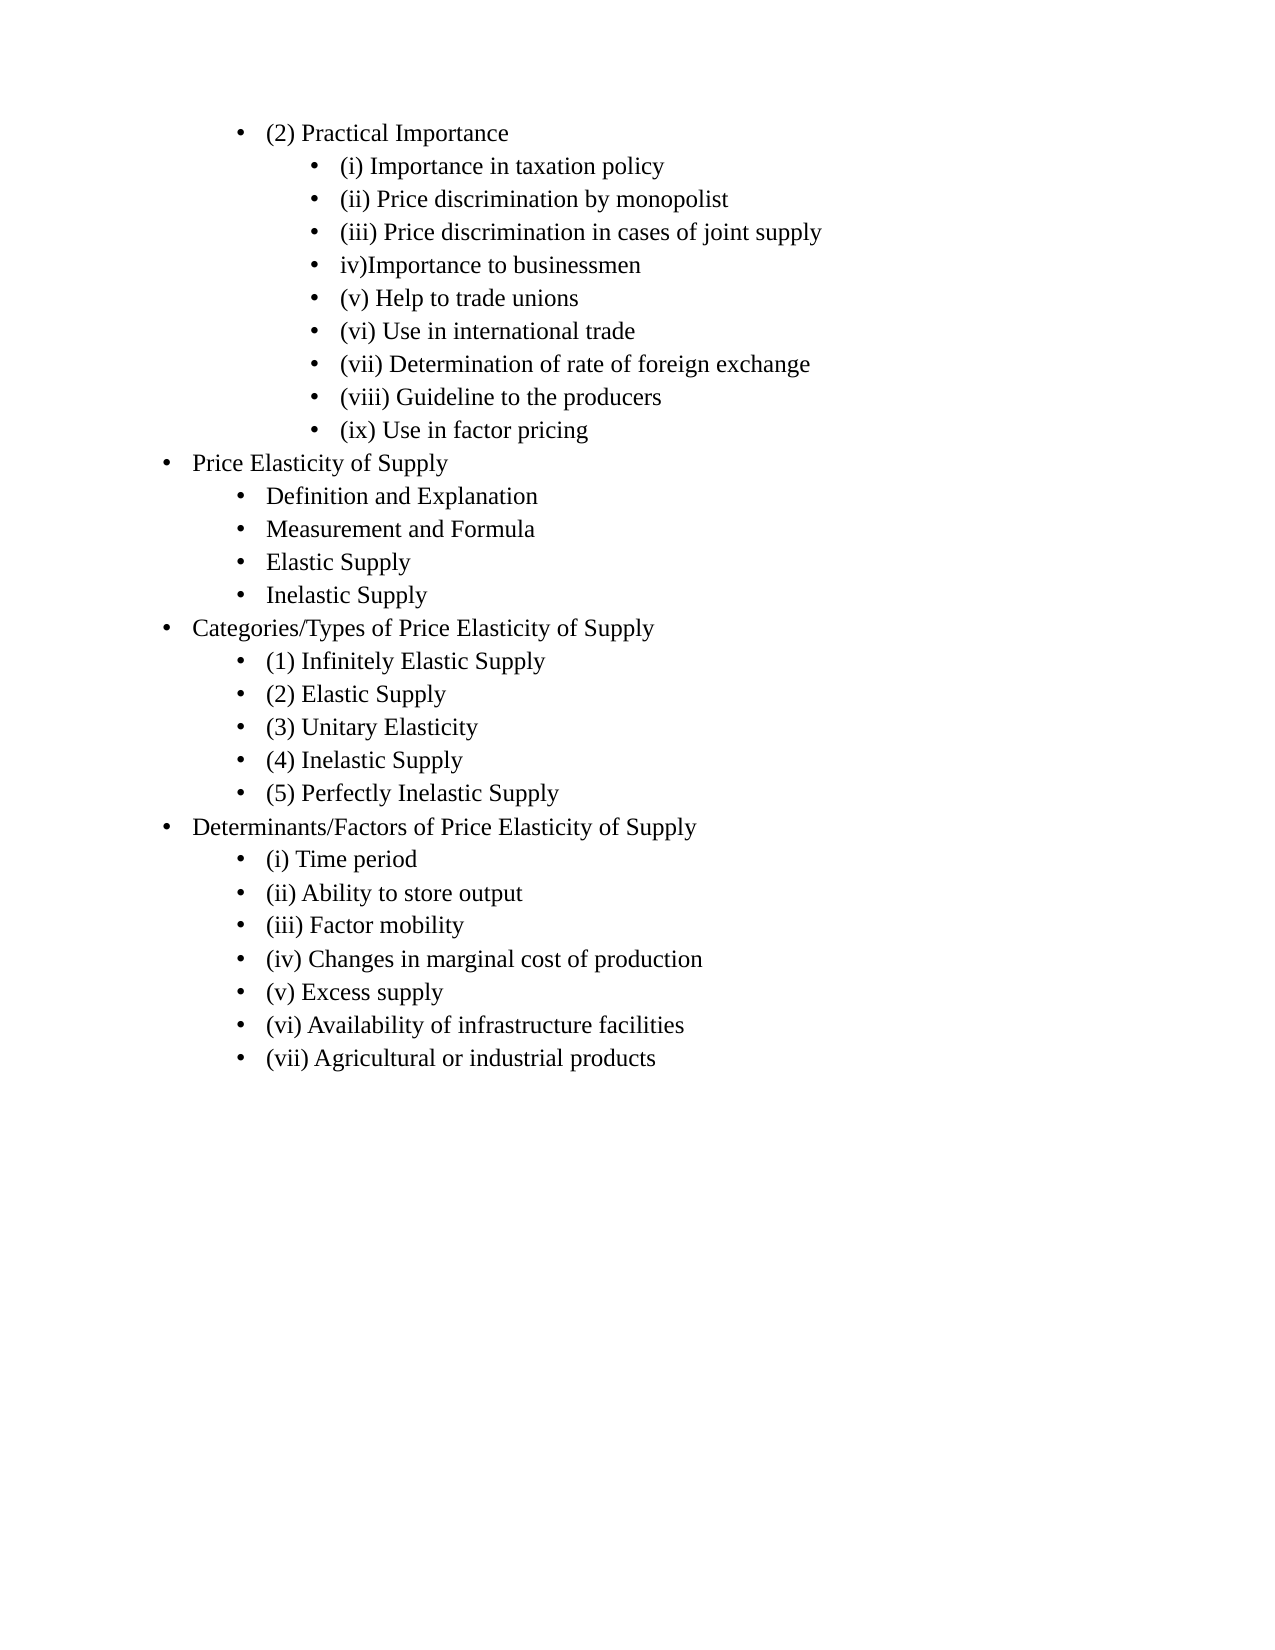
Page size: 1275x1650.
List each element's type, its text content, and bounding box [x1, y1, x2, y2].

list (3) Unitary Elasticity [236, 712, 1157, 741]
list Measurement and Formula [236, 514, 1157, 543]
list (iii) Factor mobility [236, 911, 1157, 939]
list (1) Infinitely Elastic Supply [236, 646, 1157, 675]
list Determinants/Factors of Price Elasticity of Supply [162, 812, 1157, 840]
list (vii) Agricultural or industrial products [236, 1043, 1157, 1071]
list (iv) Changes in marginal cost of production [236, 944, 1157, 972]
list iv)Importance to businessmen [310, 250, 1157, 279]
list (2) Elastic Supply [236, 679, 1157, 708]
list (v) Help to trade unions [310, 283, 1157, 312]
list (vi) Use in international trade [310, 316, 1157, 345]
list (ii) Price discrimination by monopolist [310, 184, 1157, 213]
list (iii) Price discrimination in cases of joint supply [310, 217, 1157, 246]
list (v) Excess supply [236, 977, 1157, 1005]
list (2) Practical Importance [236, 118, 1157, 147]
list Categories/Types of Price Elasticity of Supply [162, 613, 1157, 642]
list (4) Inelastic Supply [236, 746, 1157, 774]
list Elastic Supply [236, 547, 1157, 576]
list (vi) Availability of infrastructure facilities [236, 1010, 1157, 1038]
list (vii) Determination of rate of foreign exchange [310, 349, 1157, 378]
list Definition and Explanation [236, 481, 1157, 510]
list (i) Importance in taxation policy [310, 151, 1157, 180]
list Inelastic Supply [236, 580, 1157, 609]
list (ix) Use in factor pricing [310, 415, 1157, 444]
list Price Elasticity of Supply [162, 448, 1157, 477]
list (i) Time period [236, 844, 1157, 873]
list (viii) Guideline to the producers [310, 382, 1157, 411]
list (5) Perfectly Inelastic Supply [236, 778, 1157, 807]
list (ii) Ability to store output [236, 878, 1157, 906]
